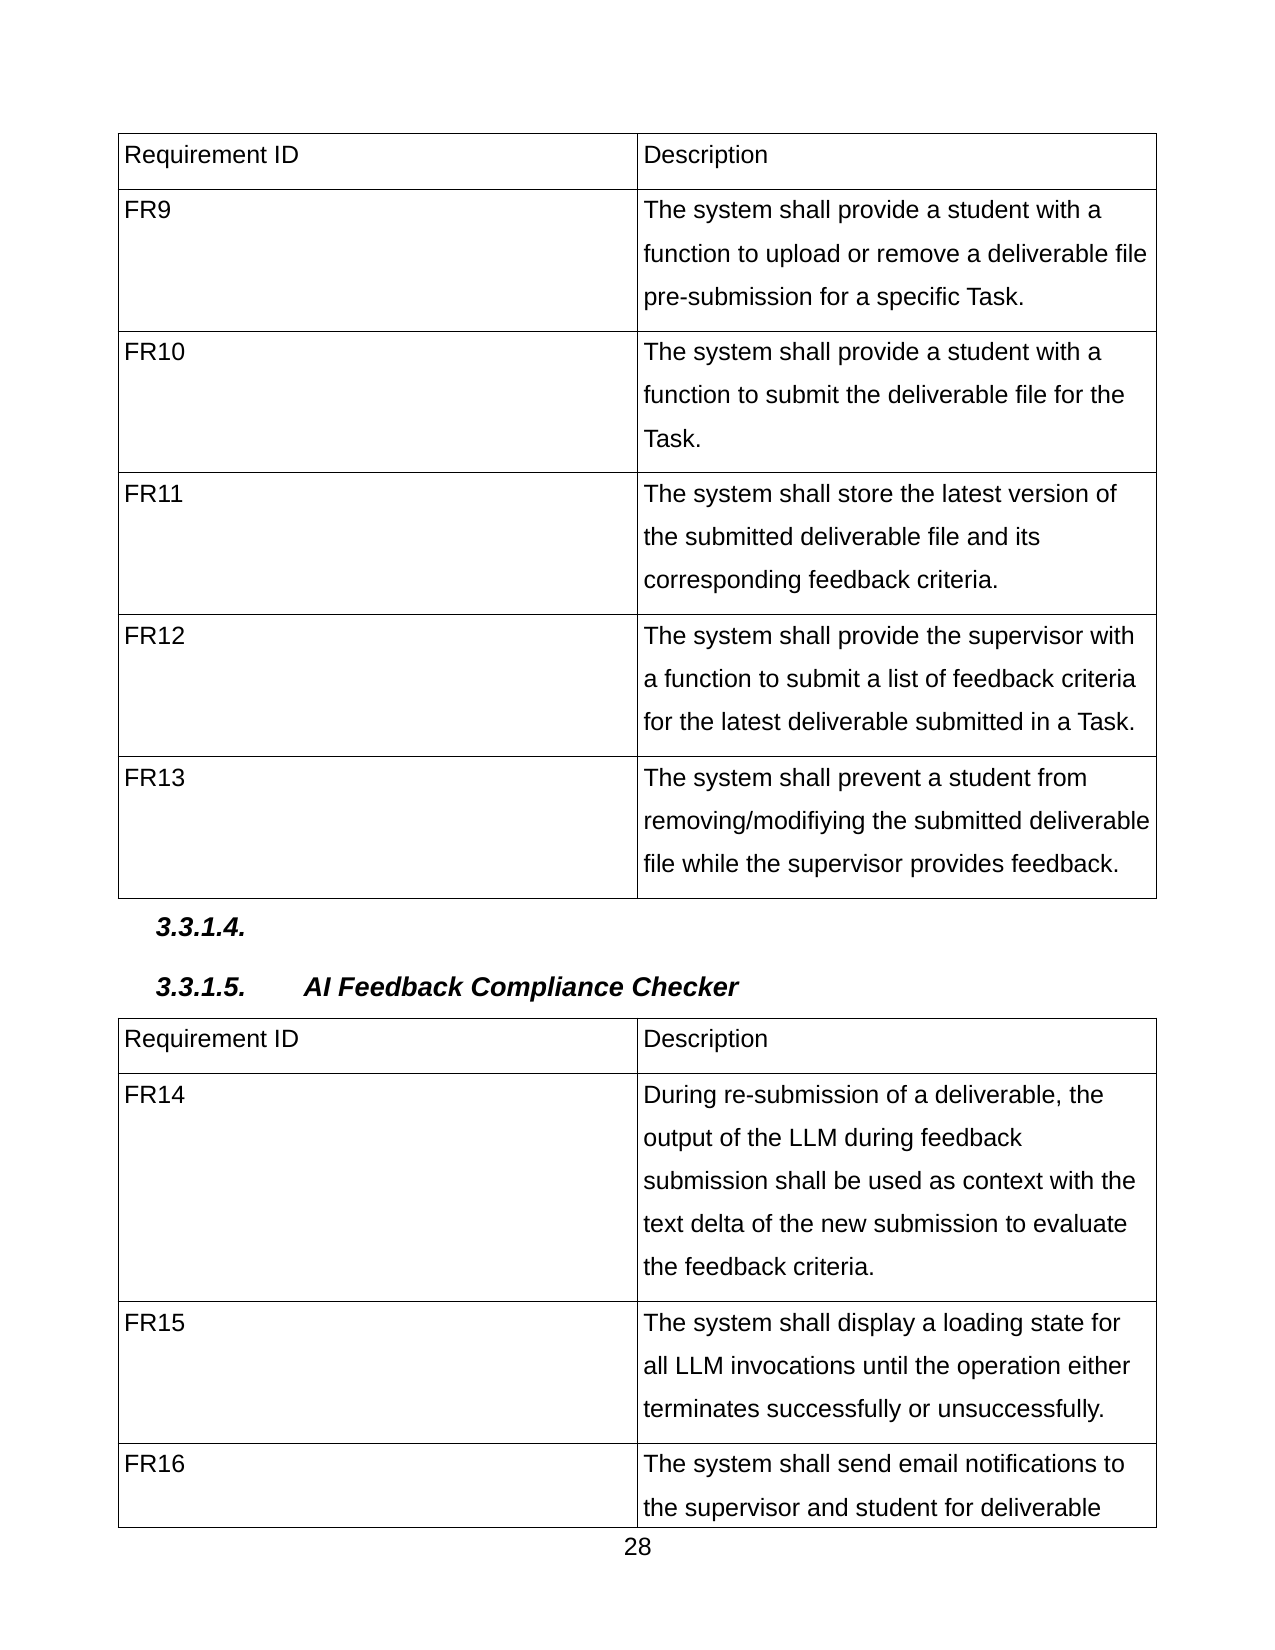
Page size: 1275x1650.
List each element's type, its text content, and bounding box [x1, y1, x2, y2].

table_cell The system shall send email notifications to the supervisor and student for deliverable [638, 1444, 1156, 1527]
table_cell FR10 [119, 332, 637, 472]
table_cell The system shall store the latest version of the submitted deliverable file and its corresponding feedback criteria. [638, 473, 1156, 614]
table_header Requirement ID [119, 1019, 637, 1073]
table_header Description [638, 1019, 1156, 1073]
table_cell The system shall provide a student with a function to upload or remove a deliverable file pre-submission for a specific Task. [638, 190, 1156, 331]
table_cell The system shall provide a student with a function to submit the deliverable file for the Task. [638, 332, 1156, 472]
table_cell FR12 [119, 615, 637, 756]
table_cell FR15 [119, 1302, 637, 1443]
table_cell FR13 [119, 757, 637, 898]
table_cell The system shall prevent a student from removing/modifiying the submitted deliverable file while the supervisor provides feedback. [638, 757, 1156, 898]
table_cell FR16 [119, 1444, 637, 1527]
table_header Requirement ID [119, 134, 637, 189]
subtitle AI Feedback Compliance Checker [156, 971, 1157, 1002]
table_cell FR11 [119, 473, 637, 614]
table_cell During re-submission of a deliverable, the output of the LLM during feedback submission shall be used as context with the text delta of the new submission to evaluate the feedback criteria. [638, 1074, 1156, 1301]
table_cell The system shall display a loading state for all LLM invocations until the operation either terminates successfully or unsuccessfully. [638, 1302, 1156, 1443]
table_cell FR9 [119, 190, 637, 331]
table_cell FR14 [119, 1074, 637, 1301]
table_header Description [638, 134, 1156, 189]
table_cell The system shall provide the supervisor with a function to submit a list of feedback criteria for the latest deliverable submitted in a Task. [638, 615, 1156, 756]
